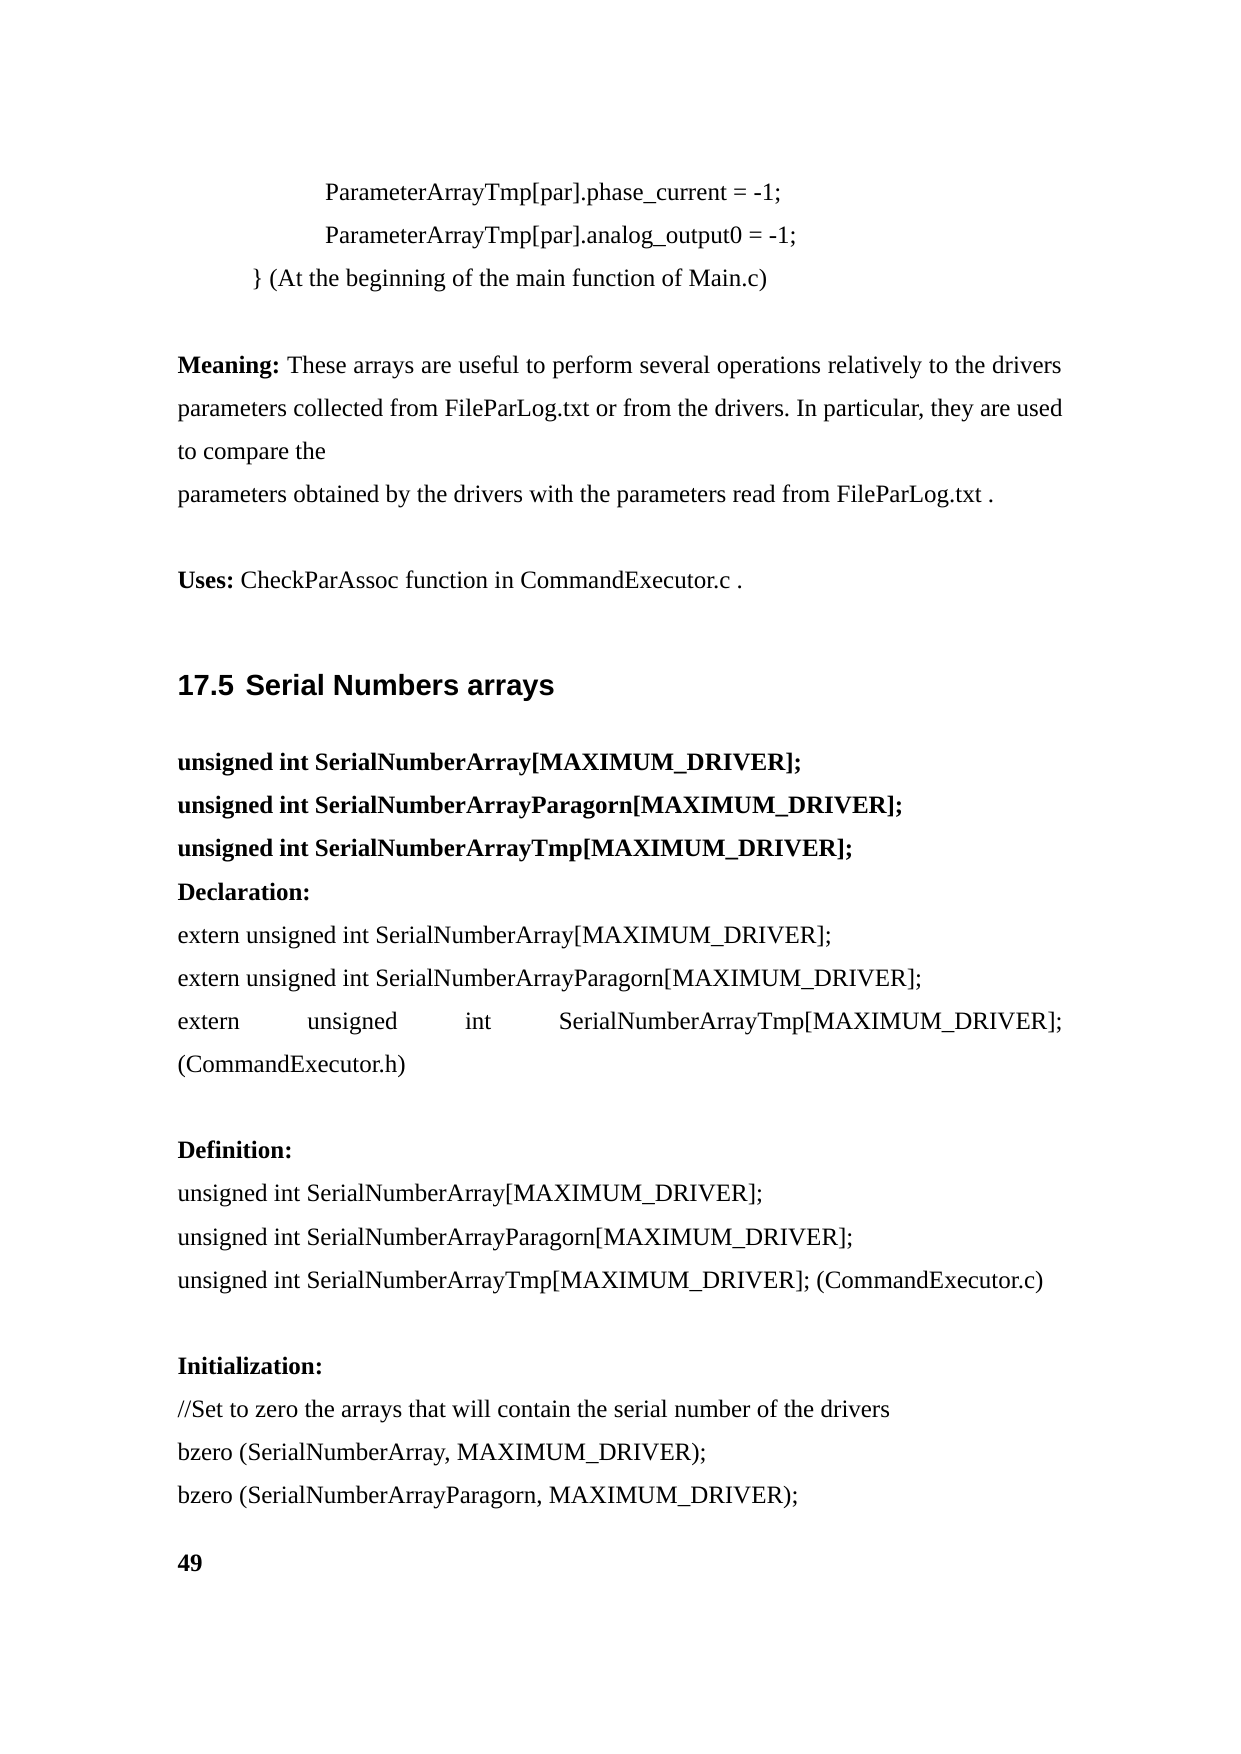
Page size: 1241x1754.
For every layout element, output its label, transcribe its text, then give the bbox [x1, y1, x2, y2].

text extern unsigned int SerialNumberArray[MAXIMUM_DRIVER]; [177, 920, 1063, 948]
text unsigned int SerialNumberArrayTmp[MAXIMUM_DRIVER]; [177, 833, 1063, 862]
text } (At the beginning of the main function of Main.c) [177, 263, 1063, 292]
text Meaning: These arrays are useful to perform several operations relatively to the drivers parameters collected from FileParLog.txt or from the drivers. In particular, they are used to compare the [177, 350, 1063, 465]
text bzero (SerialNumberArrayParagorn, MAXIMUM_DRIVER); [177, 1480, 1063, 1509]
text unsigned int SerialNumberArray[MAXIMUM_DRIVER]; [177, 1178, 1063, 1207]
text extern unsigned int SerialNumberArrayTmp[MAXIMUM_DRIVER]; (CommandExecutor.h) [177, 1006, 1063, 1078]
text ParameterArrayTmp[par].phase_current = -1; [177, 177, 1063, 206]
text unsigned int SerialNumberArray[MAXIMUM_DRIVER]; [177, 747, 1063, 776]
text extern unsigned int SerialNumberArrayParagorn[MAXIMUM_DRIVER]; [177, 963, 1063, 992]
text bzero (SerialNumberArray, MAXIMUM_DRIVER); [177, 1437, 1063, 1466]
text ParameterArrayTmp[par].analog_output0 = -1; [177, 220, 1063, 249]
text unsigned int SerialNumberArrayParagorn[MAXIMUM_DRIVER]; [177, 1222, 1063, 1250]
text parameters obtained by the drivers with the parameters read from FileParLog.txt . [177, 479, 1063, 508]
text Initialization: [177, 1351, 1063, 1380]
text Uses: CheckParAssoc function in CommandExecutor.c . [177, 565, 1063, 594]
text //Set to zero the arrays that will contain the serial number of the drivers [177, 1394, 1063, 1423]
text Definition: [177, 1135, 1063, 1164]
text Declaration: [177, 877, 1063, 905]
text unsigned int SerialNumberArrayTmp[MAXIMUM_DRIVER]; (CommandExecutor.c) [177, 1265, 1063, 1293]
subtitle Serial Numbers arrays [177, 667, 1063, 701]
text unsigned int SerialNumberArrayParagorn[MAXIMUM_DRIVER]; [177, 790, 1063, 819]
